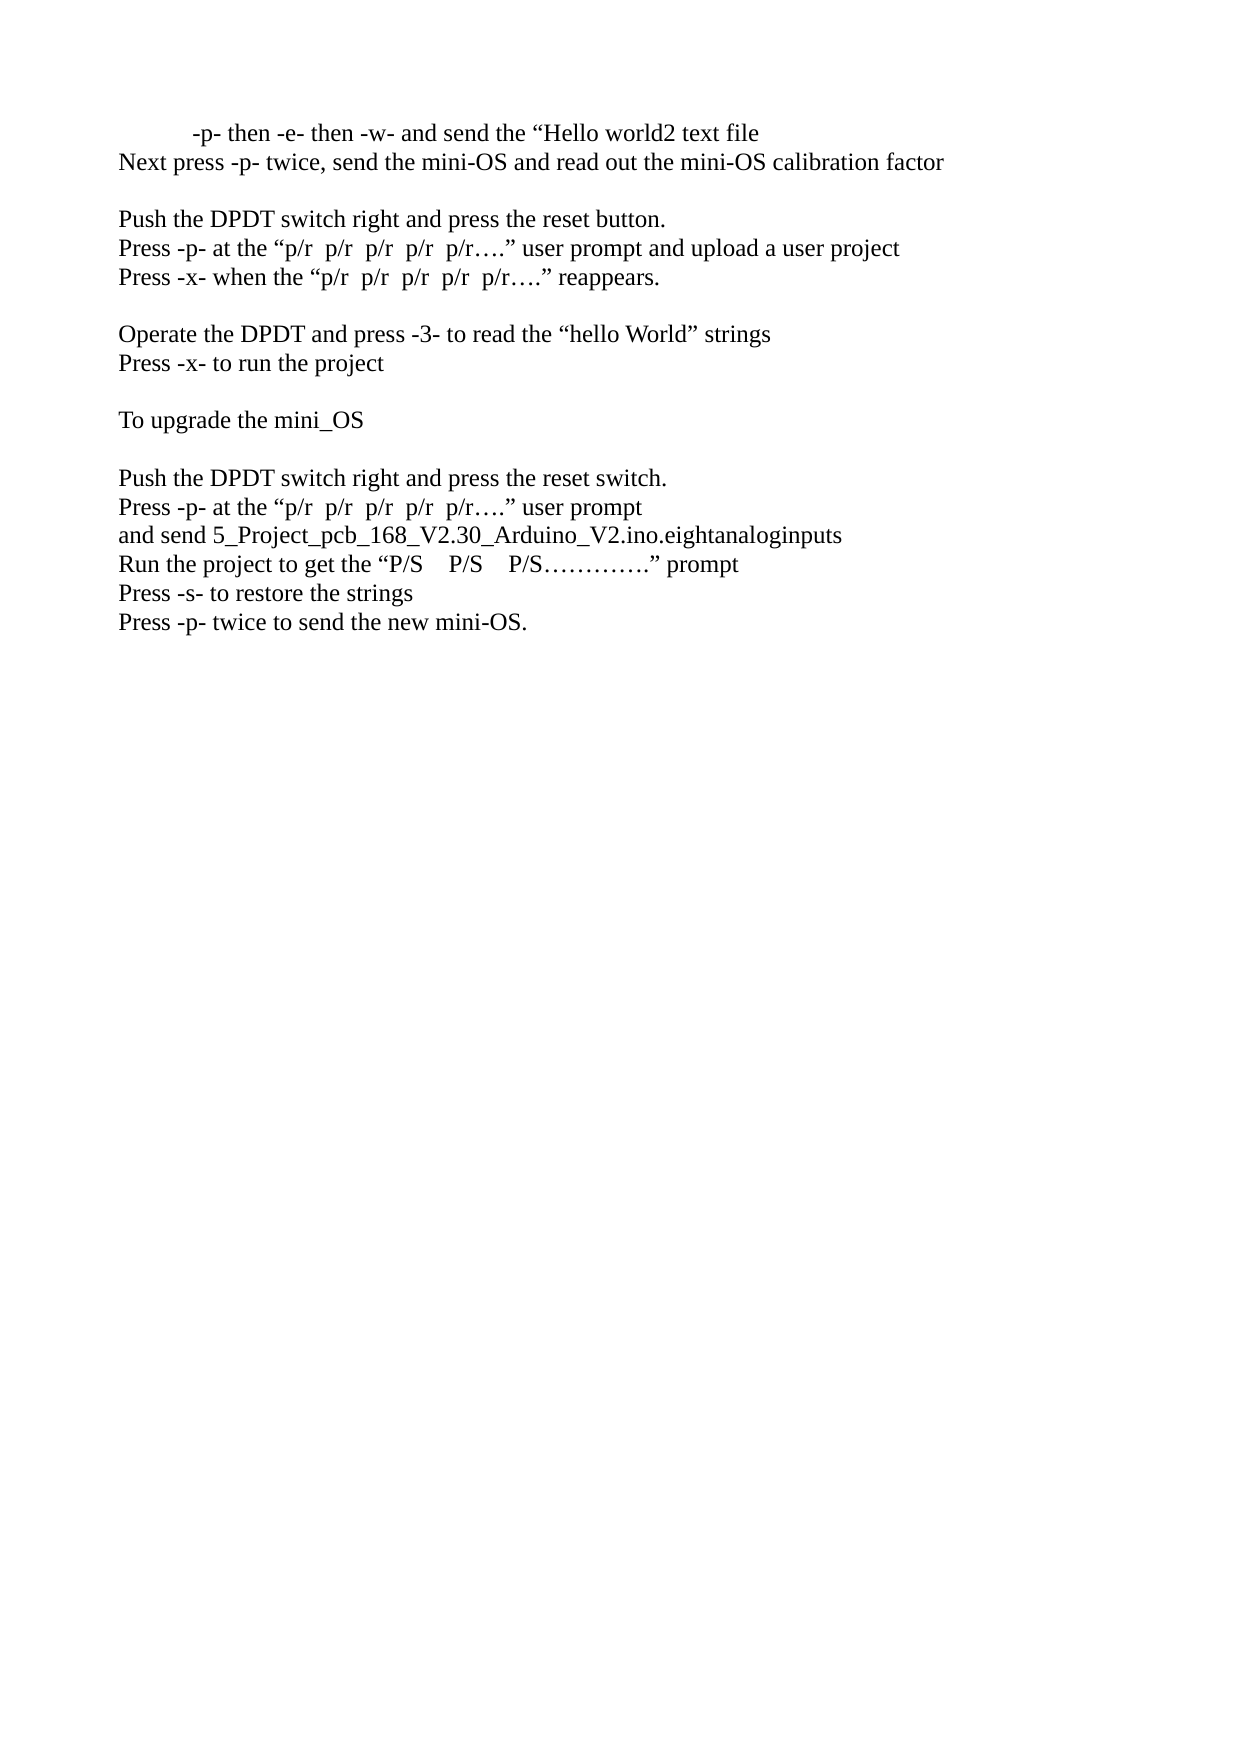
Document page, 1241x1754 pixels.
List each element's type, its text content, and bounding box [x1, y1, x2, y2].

text -p- then -e- then -w- and send the “Hello world2 text file [118, 118, 1122, 147]
text Operate the DPDT and press -3- to read the “hello World” strings [118, 319, 1122, 348]
text Press -s- to restore the strings [118, 578, 1122, 607]
text Press -p- at the “p/r p/r p/r p/r p/r….” user prompt and upload a user project [118, 233, 1122, 262]
text Press -x- to run the project [118, 348, 1122, 377]
text Press -x- when the “p/r p/r p/r p/r p/r….” reappears. [118, 262, 1122, 291]
text Run the project to get the “P/S P/S P/S………….” prompt [118, 549, 1122, 578]
text Next press -p- twice, send the mini-OS and read out the mini-OS calibration factor [118, 147, 1122, 176]
text To upgrade the mini_OS [118, 406, 1122, 434]
text Push the DPDT switch right and press the reset button. [118, 204, 1122, 233]
text and send 5_Project_pcb_168_V2.30_Arduino_V2.ino.eightanaloginputs [118, 521, 1122, 549]
text Press -p- at the “p/r p/r p/r p/r p/r….” user prompt [118, 492, 1122, 521]
text Press -p- twice to send the new mini-OS. [118, 607, 1122, 636]
text Push the DPDT switch right and press the reset switch. [118, 463, 1122, 492]
